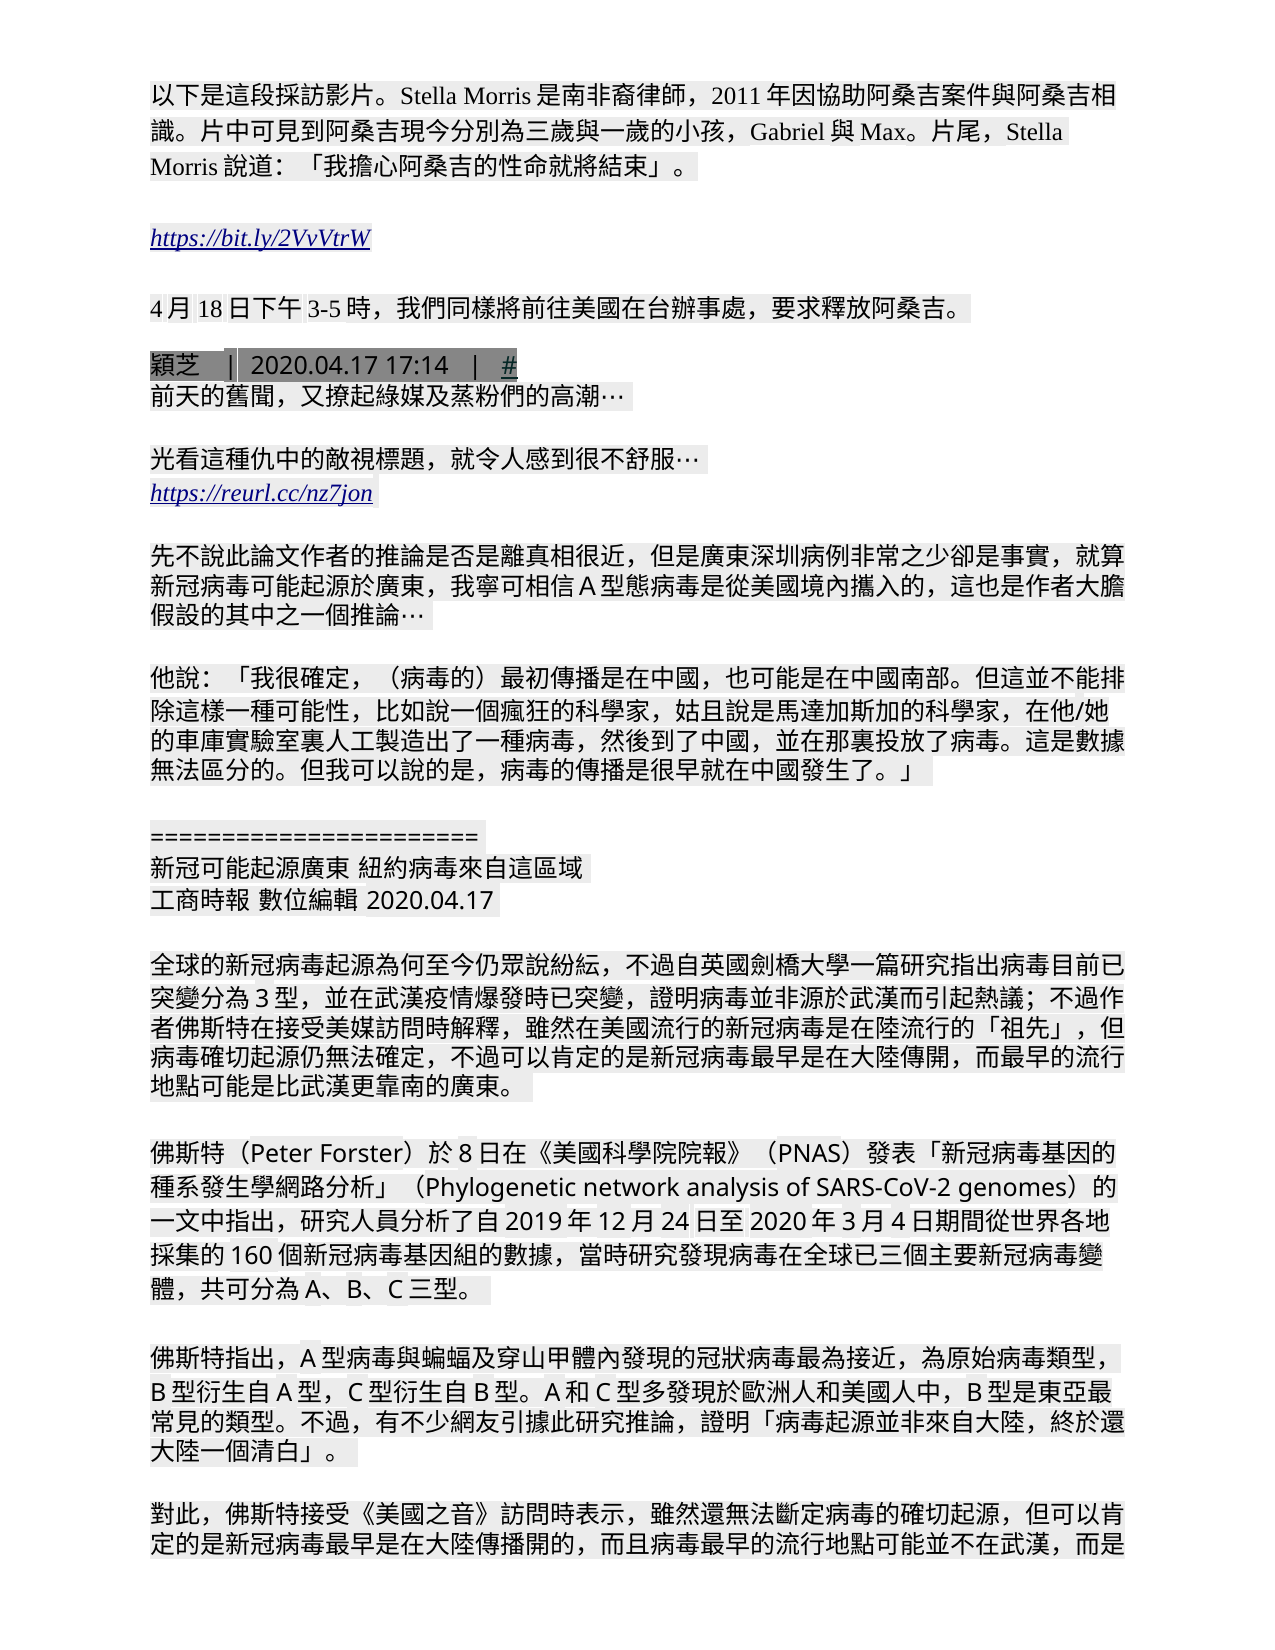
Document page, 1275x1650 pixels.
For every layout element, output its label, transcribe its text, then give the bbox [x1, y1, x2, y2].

text 以下是這段採訪影片。Stella Morris是南非裔律師，2011年因協助阿桑吉案件與阿桑吉相識。片中可見到阿桑吉現今分別為三歲與一歲的小孩，Gabriel與Max。片尾，Stella Morris說道：「我擔心阿桑吉的性命就將結束」。 https://bit.ly/2VvVtrW 4月18日下午3-5時，我們同樣將前往美國在台辦事處，要求釋放阿桑吉。 [150, 75, 1125, 323]
text 前天的舊聞，又撩起綠媒及蒸粉們的高潮⋯ 光看這種仇中的敵視標題，就令人感到很不舒服⋯ https://reurl.cc/nz7jon 先不說此論文作者的推論是否是離真相很近，但是廣東深圳病例非常之少卻是事實，就算新冠病毒可能起源於廣東，我寧可相信Ａ型態病毒是從美國境內攜入的，這也是作者大膽假設的其中之一個推論⋯ 他說：「我很確定，（病毒的）最初傳播是在中國，也可能是在中國南部。但這並不能排除這樣一種可能性，比如說一個瘋狂的科學家，姑且說是馬達加斯加的科學家，在他/她的車庫實驗室裏人工製造出了一種病毒，然後到了中國，並在那裏投放了病毒。這是數據無法區分的。但我可以說的是，病毒的傳播是很早就在中國發生了。」 ======================= 新冠可能起源廣東 紐約病毒來自這區域 工商時報 數位編輯 2020.04.17 全球的新冠病毒起源為何至今仍眾說紛紜，不過自英國劍橋大學一篇研究指出病毒目前已突變分為3型，並在武漢疫情爆發時已突變，證明病毒並非源於武漢而引起熱議；不過作者佛斯特在接受美媒訪問時解釋，雖然在美國流行的新冠病毒是在陸流行的「祖先」，但病毒確切起源仍無法確定，不過可以肯定的是新冠病毒最早是在大陸傳開，而最早的流行地點可能是比武漢更靠南的廣東。 佛斯特（Peter Forster）於8日在《美國科學院院報》（PNAS）發表「新冠病毒基因的種系發生學網路分析」（Phylogenetic network analysis of SARS-CoV-2 genomes）的一文中指出，研究人員分析了自2019年12月24日至2020年3月4日期間從世界各地採集的160個新冠病毒基因組的數據，當時研究發現病毒在全球已三個主要新冠病毒變體，共可分為A、B、C三型。 佛斯特指出，A型病毒與蝙蝠及穿山甲體內發現的冠狀病毒最為接近，為原始病毒類型，B型衍生自A型，C型衍生自B型。A和C型多發現於歐洲人和美國人中，B型是東亞最常見的類型。不過，有不少網友引據此研究推論，證明「病毒起源並非來自大陸，終於還大陸一個清白」。 對此，佛斯特接受《美國之音》訪問時表示，雖然還無法斷定病毒的確切起源，但可以肯定的是新冠病毒最早是在大陸傳播開的，而且病毒最早的流行地點可能並不在武漢，而是 [150, 382, 1125, 1559]
text 穎芝 | 2020.04.17 17:14 | # [150, 348, 1125, 382]
